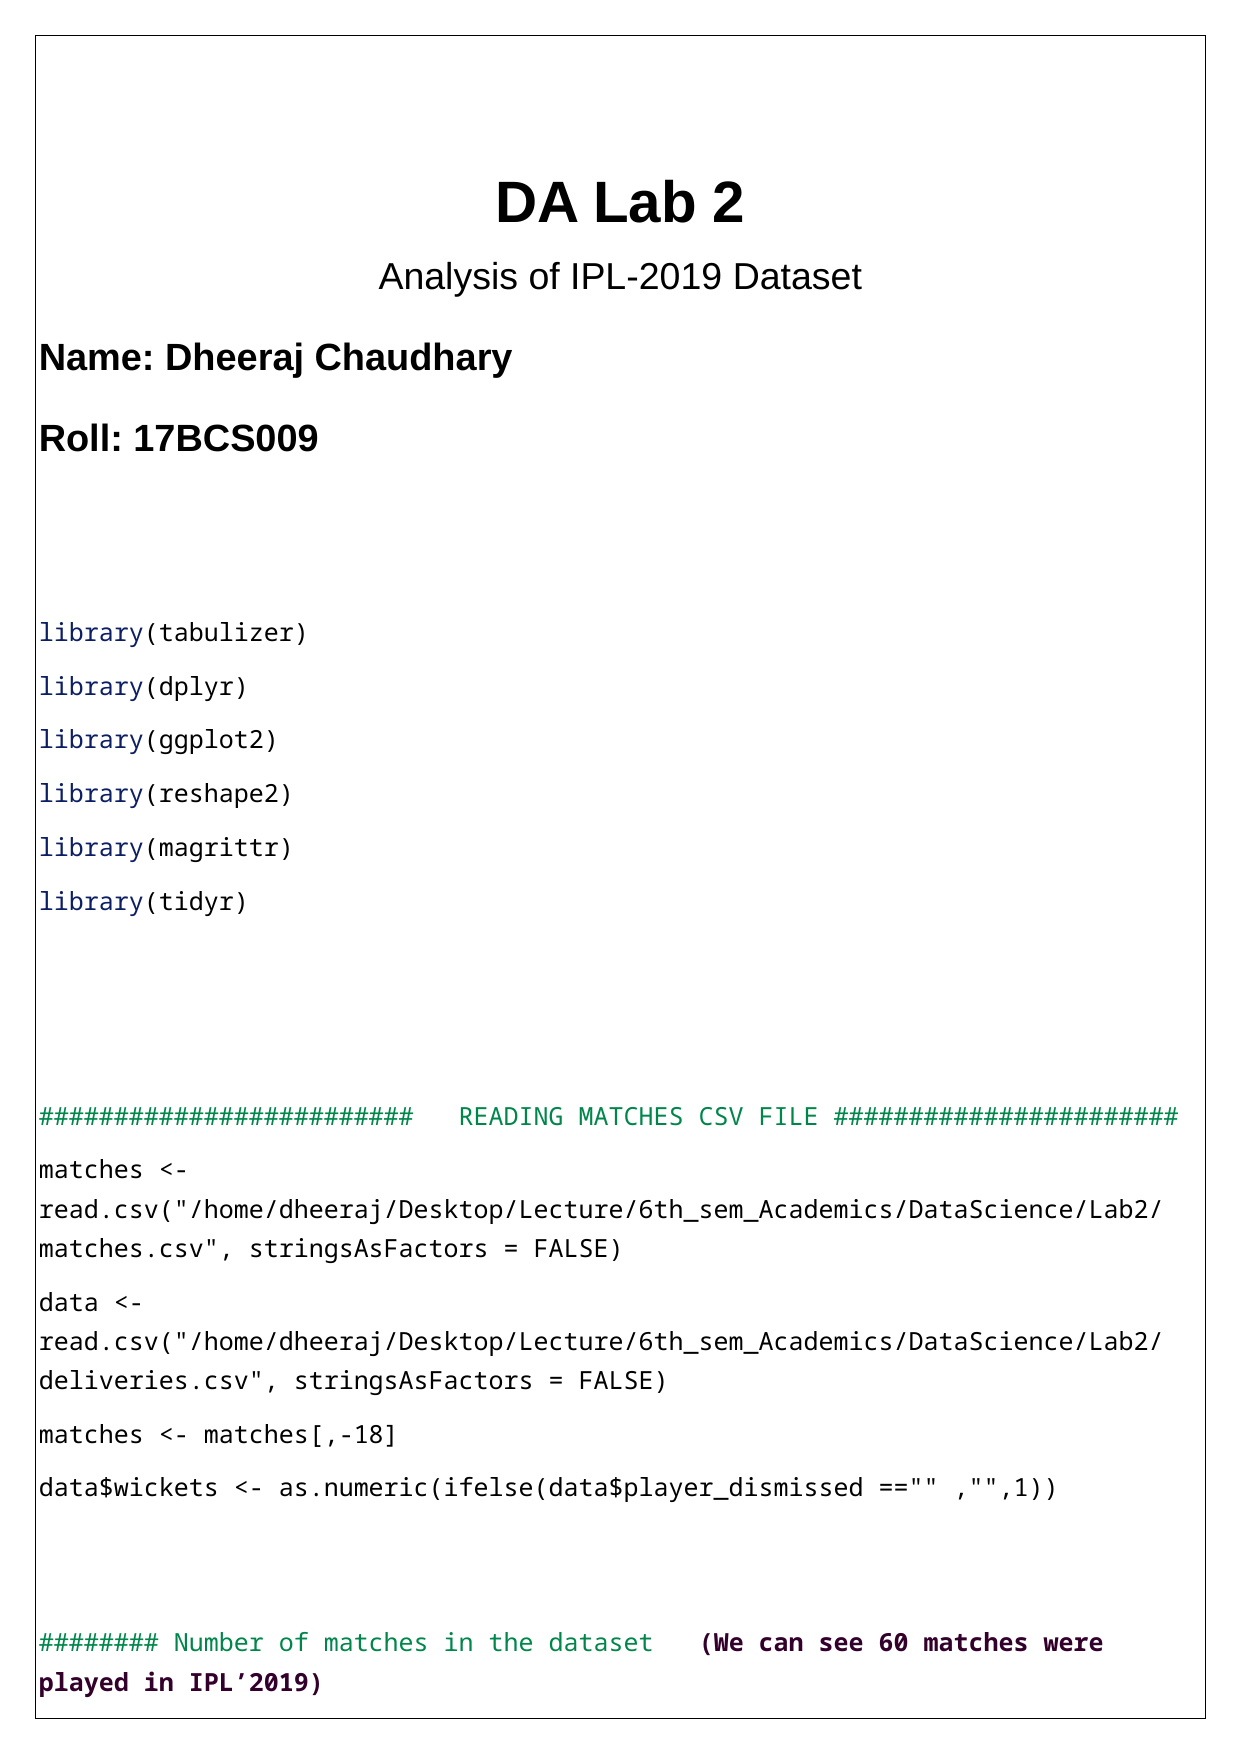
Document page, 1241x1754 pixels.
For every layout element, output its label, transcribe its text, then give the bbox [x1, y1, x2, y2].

text data$wickets <- as.numeric(ifelse(data$player_dismissed =="" ,"",1)) [38, 1470, 1202, 1504]
text matches <- matches[,-18] [38, 1416, 1202, 1450]
text matches <- read.csv("/home/dheeraj/Desktop/Lecture/6th_sem_Academics/DataScience/Lab2/matches.csv", stringsAsFactors = FALSE) [38, 1152, 1202, 1264]
text library(magrittr) [38, 829, 1202, 864]
subtitle Name: Dheeraj Chaudhary [38, 334, 1202, 378]
text ######################### READING MATCHES CSV FILE ####################### [38, 1098, 1202, 1132]
text library(tabulizer) [38, 614, 1202, 649]
text ######## Number of matches in the dataset (We can see 60 matches were played in IPL’2019) [38, 1625, 1202, 1698]
text library(dplyr) [38, 668, 1202, 702]
subtitle Analysis of IPL-2019 Dataset [38, 254, 1202, 297]
text data <- read.csv("/home/dheeraj/Desktop/Lecture/6th_sem_Academics/DataScience/Lab2/deliveries.csv", stringsAsFactors = FALSE) [38, 1284, 1202, 1397]
subtitle Roll: 17BCS009 [38, 416, 1202, 459]
text library(tidyr) [38, 883, 1202, 917]
title DA Lab 2 [38, 168, 1202, 235]
text library(reshape2) [38, 776, 1202, 810]
text library(ggplot2) [38, 722, 1202, 756]
